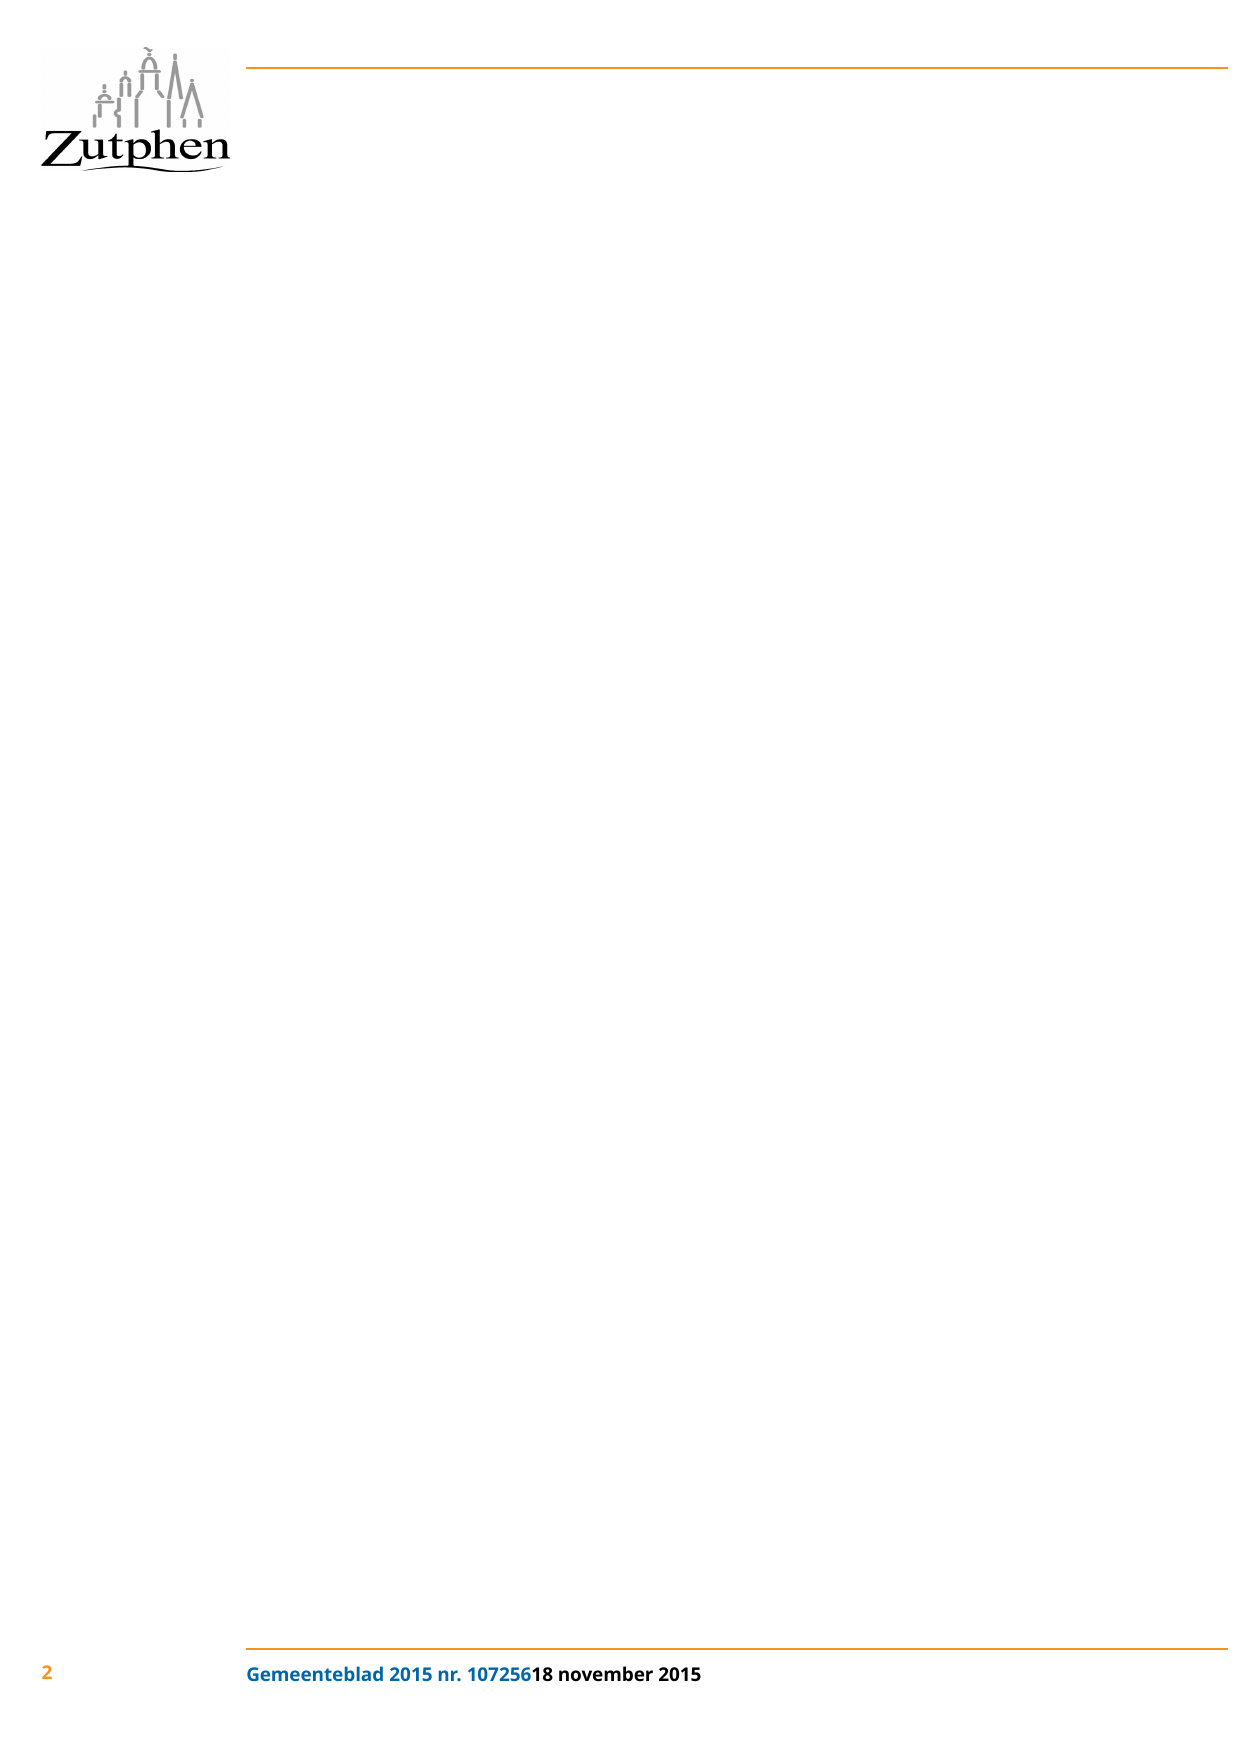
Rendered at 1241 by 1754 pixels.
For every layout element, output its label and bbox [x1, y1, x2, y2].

picture [41, 47, 231, 172]
